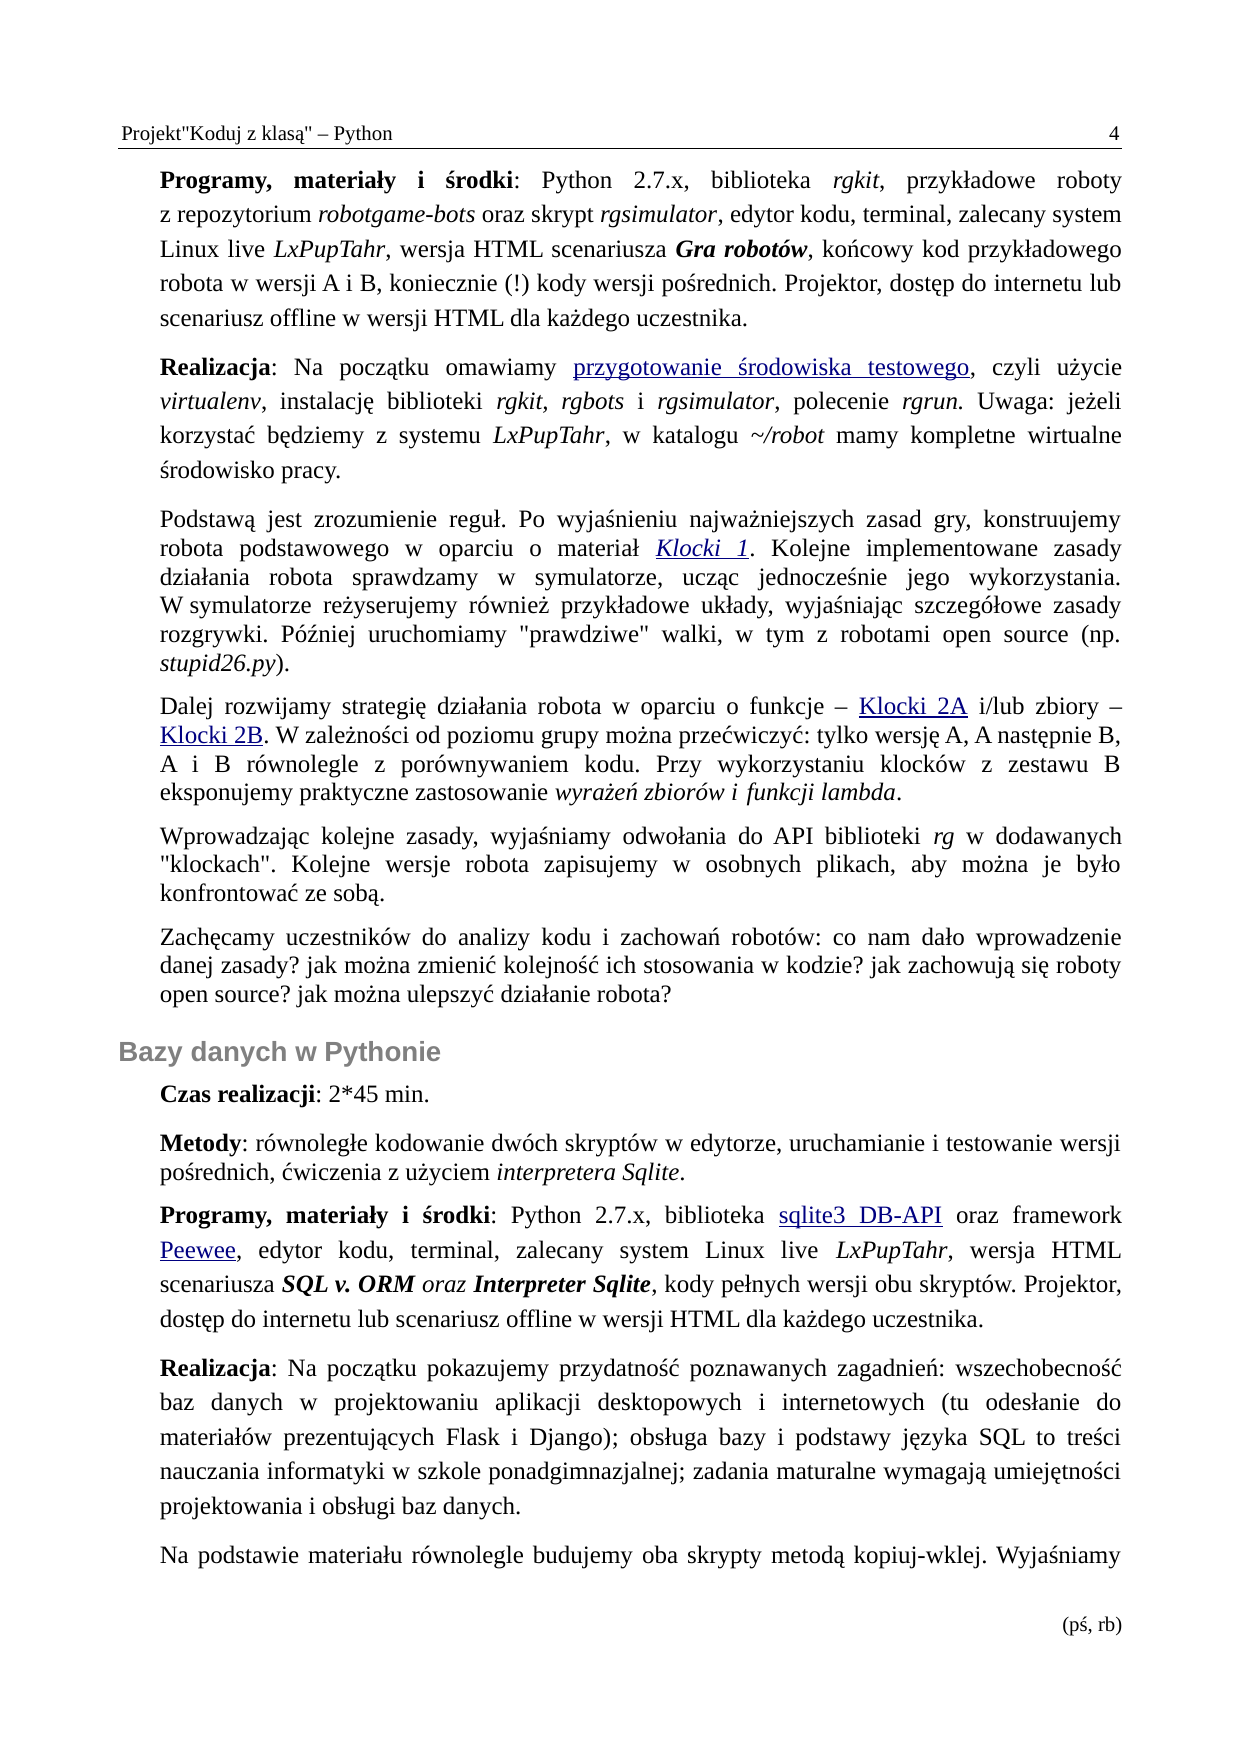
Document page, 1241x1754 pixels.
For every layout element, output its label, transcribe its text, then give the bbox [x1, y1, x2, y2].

text Programy, materiały i środki: Python 2.7.x, biblioteka rgkit, przykładowe roboty z repozytorium robotgame-bots oraz skrypt rgsimulator, edytor kodu, terminal, zalecany system Linux live LxPupTahr, wersja HTML scenariusza Gra robotów, końcowy kod przykładowego robota w wersji A i B, koniecznie (!) kody wersji pośrednich. Projektor, dostęp do internetu lub scenariusz offline w wersji HTML dla każdego uczestnika. [159, 165, 1122, 331]
text Podstawą jest zrozumienie reguł. Po wyjaśnieniu najważniejszych zasad gry, konstruujemy robota podstawowego w oparciu o materiał Klocki 1. Kolejne implementowane zasady działania robota sprawdzamy w symulatorze, ucząc jednocześnie jego wykorzystania. W symulatorze reżyserujemy również przykładowe układy, wyjaśniając szczegółowe zasady rozgrywki. Później uruchomiamy "prawdziwe" walki, w tym z robotami open source (np. stupid26.py). [159, 504, 1122, 677]
text Dalej rozwijamy strategię działania robota w oparciu o funkcje – Klocki 2A i/lub zbiory – Klocki 2B. W zależności od poziomu grupy można przećwiczyć: tylko wersję A, A następnie B, A i B równolegle z porównywaniem kodu. Przy wykorzystaniu klocków z zestawu B eksponujemy praktyczne zastosowanie wyrażeń zbiorów i funkcji lambda. [159, 691, 1122, 806]
text Na podstawie materiału równolegle budujemy oba skrypty metodą kopiuj-wklej. Wyjaśniamy [159, 1540, 1122, 1569]
text Realizacja: Na początku pokazujemy przydatność poznawanych zagadnień: wszechobecność baz danych w projektowaniu aplikacji desktopowych i internetowych (tu odesłanie do materiałów prezentujących Flask i Django); obsługa bazy i podstawy języka SQL to treści nauczania informatyki w szkole ponadgimnazjalnej; zadania maturalne wymagają umiejętności projektowania i obsługi baz danych. [159, 1353, 1122, 1520]
text Zachęcamy uczestników do analizy kodu i zachowań robotów: co nam dało wprowadzenie danej zasady? jak można zmienić kolejność ich stosowania w kodzie? jak zachowują się roboty open source? jak można ulepszyć działanie robota? [159, 922, 1122, 1008]
text Metody: równoległe kodowanie dwóch skryptów w edytorze, uruchamianie i testowanie wersji pośrednich, ćwiczenia z użyciem interpretera Sqlite. [159, 1128, 1122, 1186]
text Realizacja: Na początku omawiamy przygotowanie środowiska testowego, czyli użycie virtualenv, instalację biblioteki rgkit, rgbots i rgsimulator, polecenie rgrun. Uwaga: jeżeli korzystać będziemy z systemu LxPupTahr, w katalogu ~/robot mamy kompletne wirtualne środowisko pracy. [159, 352, 1122, 484]
text Programy, materiały i środki: Python 2.7.x, biblioteka sqlite3 DB-API oraz framework Peewee, edytor kodu, terminal, zalecany system Linux live LxPupTahr, wersja HTML scenariusza SQL v. ORM oraz Interpreter Sqlite, kody pełnych wersji obu skryptów. Projektor, dostęp do internetu lub scenariusz offline w wersji HTML dla każdego uczestnika. [159, 1201, 1122, 1333]
text Czas realizacji: 2*45 min. [159, 1079, 1122, 1108]
text Wprowadzając kolejne zasady, wyjaśniamy odwołania do API biblioteki rg w dodawanych "klockach". Kolejne wersje robota zapisujemy w osobnych plikach, aby można je było konfrontować ze sobą. [159, 821, 1122, 907]
subtitle Bazy danych w Pythonie [118, 1035, 1122, 1067]
